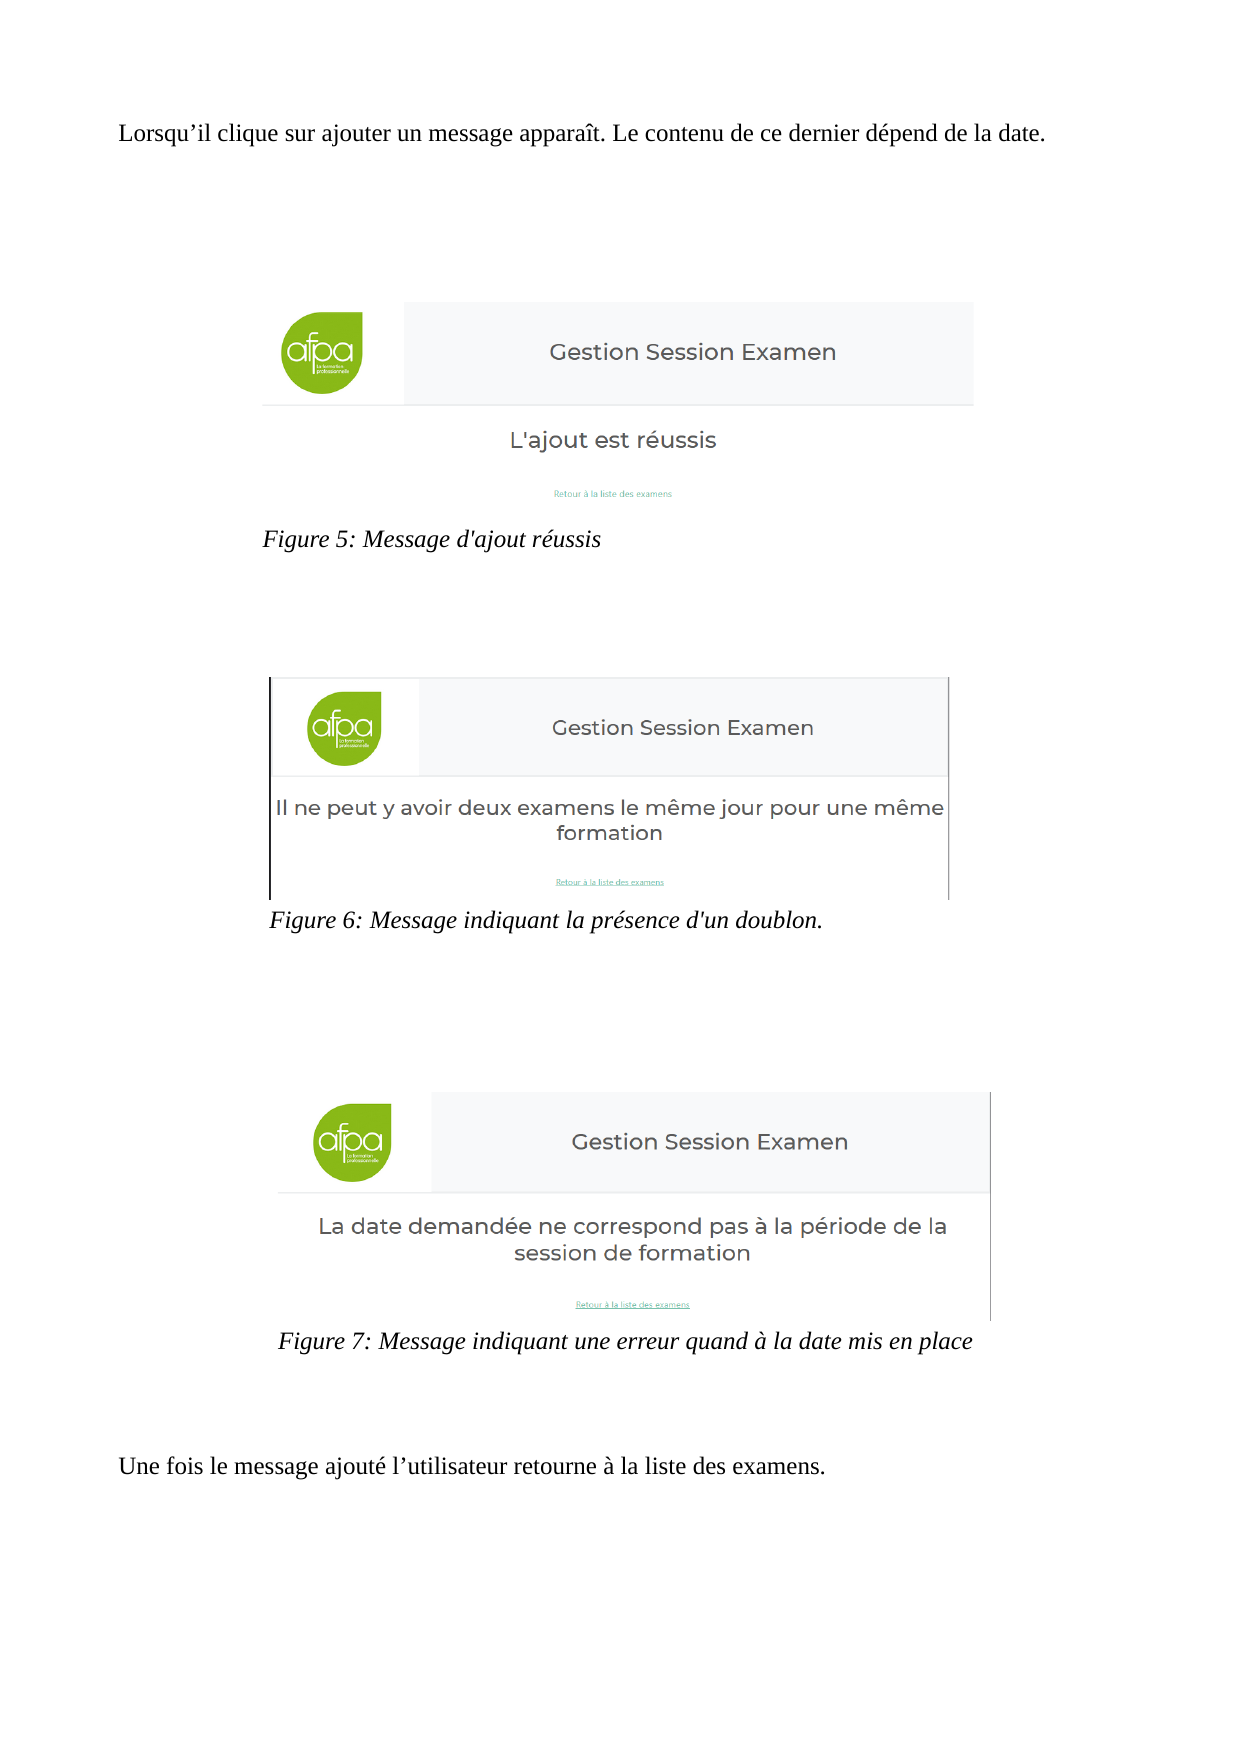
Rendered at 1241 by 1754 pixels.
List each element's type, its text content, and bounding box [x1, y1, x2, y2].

picture [269, 677, 950, 900]
picture [277, 1092, 991, 1321]
text Figure 6: Message indiquant la présence d'un doublon. [269, 900, 949, 934]
text Figure 7: Message indiquant une erreur quand à la date mis en place [278, 1321, 991, 1355]
text Figure 5: Message d'ajout réussis [262, 520, 973, 553]
picture [262, 302, 974, 520]
text Lorsqu’il clique sur ajouter un message apparaît. Le contenu de ce dernier dépend de la date. [118, 118, 1122, 147]
text Une fois le message ajouté l’utilisateur retourne à la liste des examens. [118, 1451, 1122, 1480]
